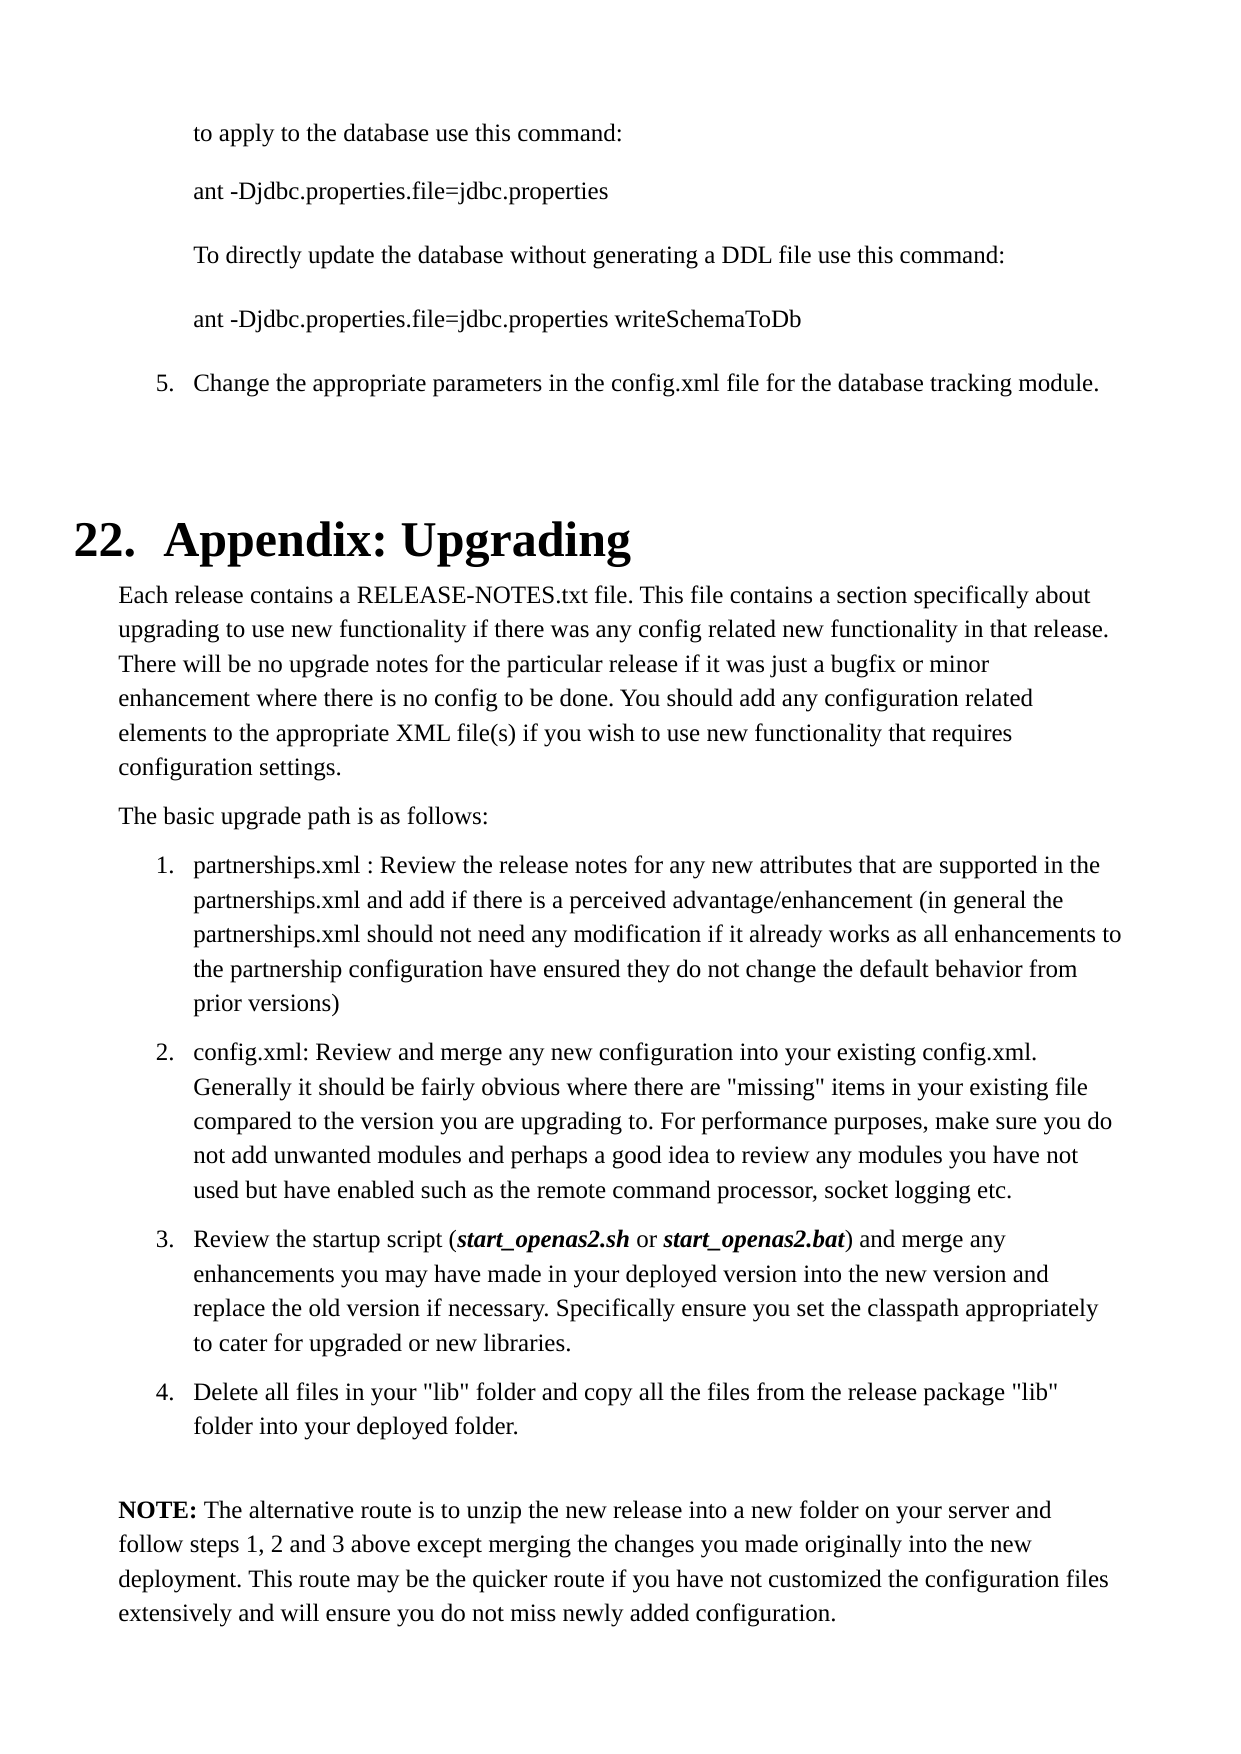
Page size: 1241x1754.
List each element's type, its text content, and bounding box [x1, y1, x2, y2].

list Change the appropriate parameters in the config.xml file for the database tracking module. [156, 368, 1122, 397]
subtitle Appendix: Upgrading [73, 510, 1122, 567]
list config.xml: Review and merge any new configuration into your existing config.xml. Generally it should be fairly obvious where there are "missing" items in your existing file compared to the version you are upgrading to. For performance purposes, make sure you do not add unwanted modules and perhaps a good idea to review any modules you have not used but have enabled such as the remote command processor, socket logging etc. [156, 1037, 1122, 1204]
list to apply to the database use this command: [156, 118, 1122, 147]
list To directly update the database without generating a DDL file use this command: [156, 240, 1122, 269]
list Delete all files in your "lib" folder and copy all the files from the release package "lib" folder into your deployed folder. [156, 1377, 1122, 1474]
list partnerships.xml : Review the release notes for any new attributes that are supported in the partnerships.xml and add if there is a perceived advantage/enhancement (in general the partnerships.xml should not need any modification if it already works as all enhancements to the partnership configuration have ensured they do not change the default behavior from prior versions) [156, 850, 1122, 1017]
text The basic upgrade path is as follows: [118, 801, 1122, 830]
list Review the startup script (start_openas2.sh or start_openas2.bat) and merge any enhancements you may have made in your deployed version into the new version and replace the old version if necessary. Specifically ensure you set the classpath appropriately to cater for upgraded or new libraries. [156, 1224, 1122, 1356]
list ant -Djdbc.properties.file=jdbc.properties writeSchemaToDb [156, 304, 1122, 333]
text NOTE: The alternative route is to unzip the new release into a new folder on your server and follow steps 1, 2 and 3 above except merging the changes you made originally into the new deployment. This route may be the quicker route if you have not customized the configuration files extensively and will ensure you do not miss newly added configuration. [118, 1495, 1122, 1627]
text Each release contains a RELEASE-NOTES.txt file. This file contains a section specifically about upgrading to use new functionality if there was any config related new functionality in that release. There will be no upgrade notes for the particular release if it was just a bugfix or minor enhancement where there is no config to be done. You should add any configuration related elements to the appropriate XML file(s) if you wish to use new functionality that requires configuration settings. [118, 580, 1122, 781]
list ant -Djdbc.properties.file=jdbc.properties [156, 176, 1122, 205]
